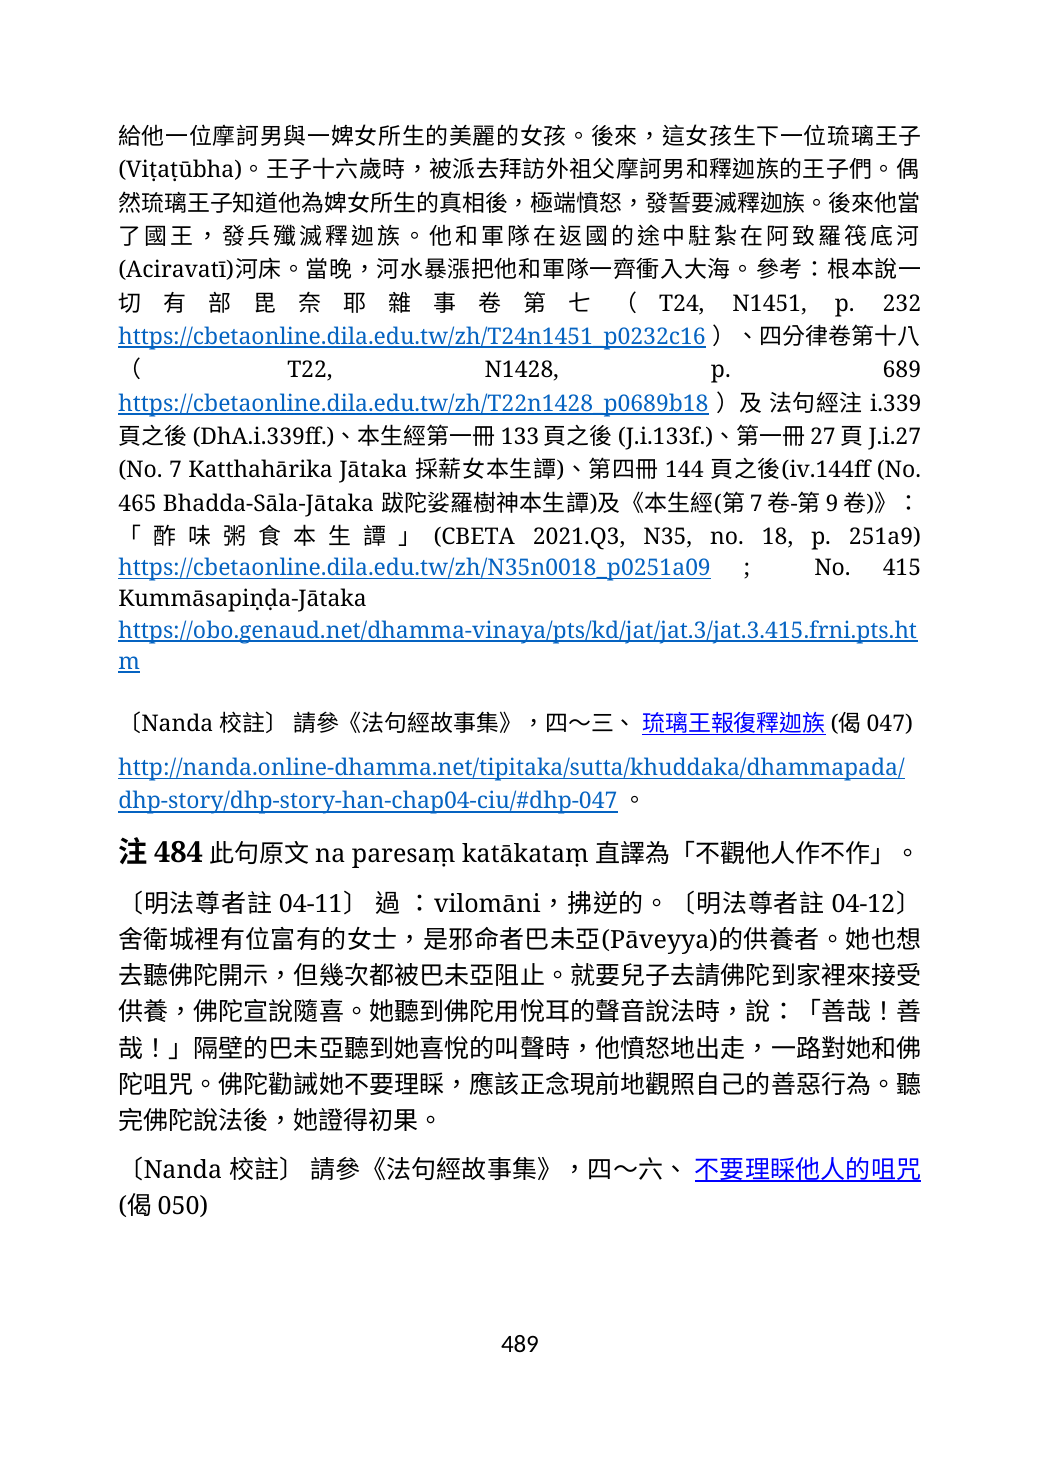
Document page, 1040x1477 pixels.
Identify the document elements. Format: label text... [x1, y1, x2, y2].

text 〔Nanda 校註〕 請參《法句經故事集》，四～三、 琉璃王報復釋迦族 (偈 047) [118, 705, 921, 739]
text 注 484 此句原文 na paresaṃ katākataṃ 直譯為「不觀他人作不作」。 [118, 828, 921, 871]
text http://nanda.online-dhamma.net/tipitaka/sutta/khuddaka/dhammapada/dhp-story/dhp-story-han-chap04-ciu/#dhp-047 。 [118, 751, 921, 816]
text 〔Nanda 校註〕 請參《法句經故事集》，四～六、 不要理睬他人的咀咒 (偈 050) [118, 1149, 921, 1222]
text 給他一位摩訶男與一婢女所生的美麗的女孩。後來，這女孩生下一位琉璃王子(Viṭaṭūbha)。王子十六歲時，被派去拜訪外祖父摩訶男和釋迦族的王子們。偶然琉璃王子知道他為婢女所生的真相後，極端憤怒，發誓要滅釋迦族。後來他當了國王，發兵殲滅釋迦族。他和軍隊在返國的途中駐紮在阿致羅筏底河(Aciravatī)河床。當晚，河水暴漲把他和軍隊一齊衝入大海。參考：根本說一切有部毘奈耶雜事卷第七（T24, N1451, p. 232 https://cbetaonline.dila.edu.tw/zh/T24n1451_p0232c16 ）、四分律卷第十八（T22, N1428, p. 689 https://cbetaonline.dila.edu.tw/zh/T22n1428_p0689b18 ）及 法句經注 i.339頁之後 (DhA.i.339ff.)、本生經第一冊 133頁之後 (J.i.133f.)、第一冊 27頁 J.i.27 (No. 7 Katthahārika Jātaka 採薪女本生譚)、第四冊 144 頁之後(iv.144ff (No. 465 Bhadda-Sāla-Jātaka 跋陀娑羅樹神本生譚)及《本生經(第7卷-第9卷)》：「酢味粥食本生譚」(CBETA 2021.Q3, N35, no. 18, p. 251a9) https://cbetaonline.dila.edu.tw/zh/N35n0018_p0251a09 ; No. 415 Kummāsapiṇḍa-Jātaka https://obo.genaud.net/dhamma-vinaya/pts/kd/jat/jat.3/jat.3.415.frni.pts.htm [118, 118, 921, 676]
text 〔明法尊者註04-11〕 過 ：vilomāni，拂逆的。〔明法尊者註04-12〕 舍衛城裡有位富有的女士，是邪命者巴未亞(Pāveyya)的供養者。她也想去聽佛陀開示，但幾次都被巴未亞阻止。就要兒子去請佛陀到家裡來接受供養，佛陀宣說隨喜。她聽到佛陀用悅耳的聲音說法時，說：「善哉！善哉！」隔壁的巴未亞聽到她喜悅的叫聲時，他憤怒地出走，一路對她和佛陀咀咒。佛陀勸誡她不要理睬，應該正念現前地觀照自己的善惡行為。聽完佛陀說法後，她證得初果。 [118, 883, 921, 1137]
